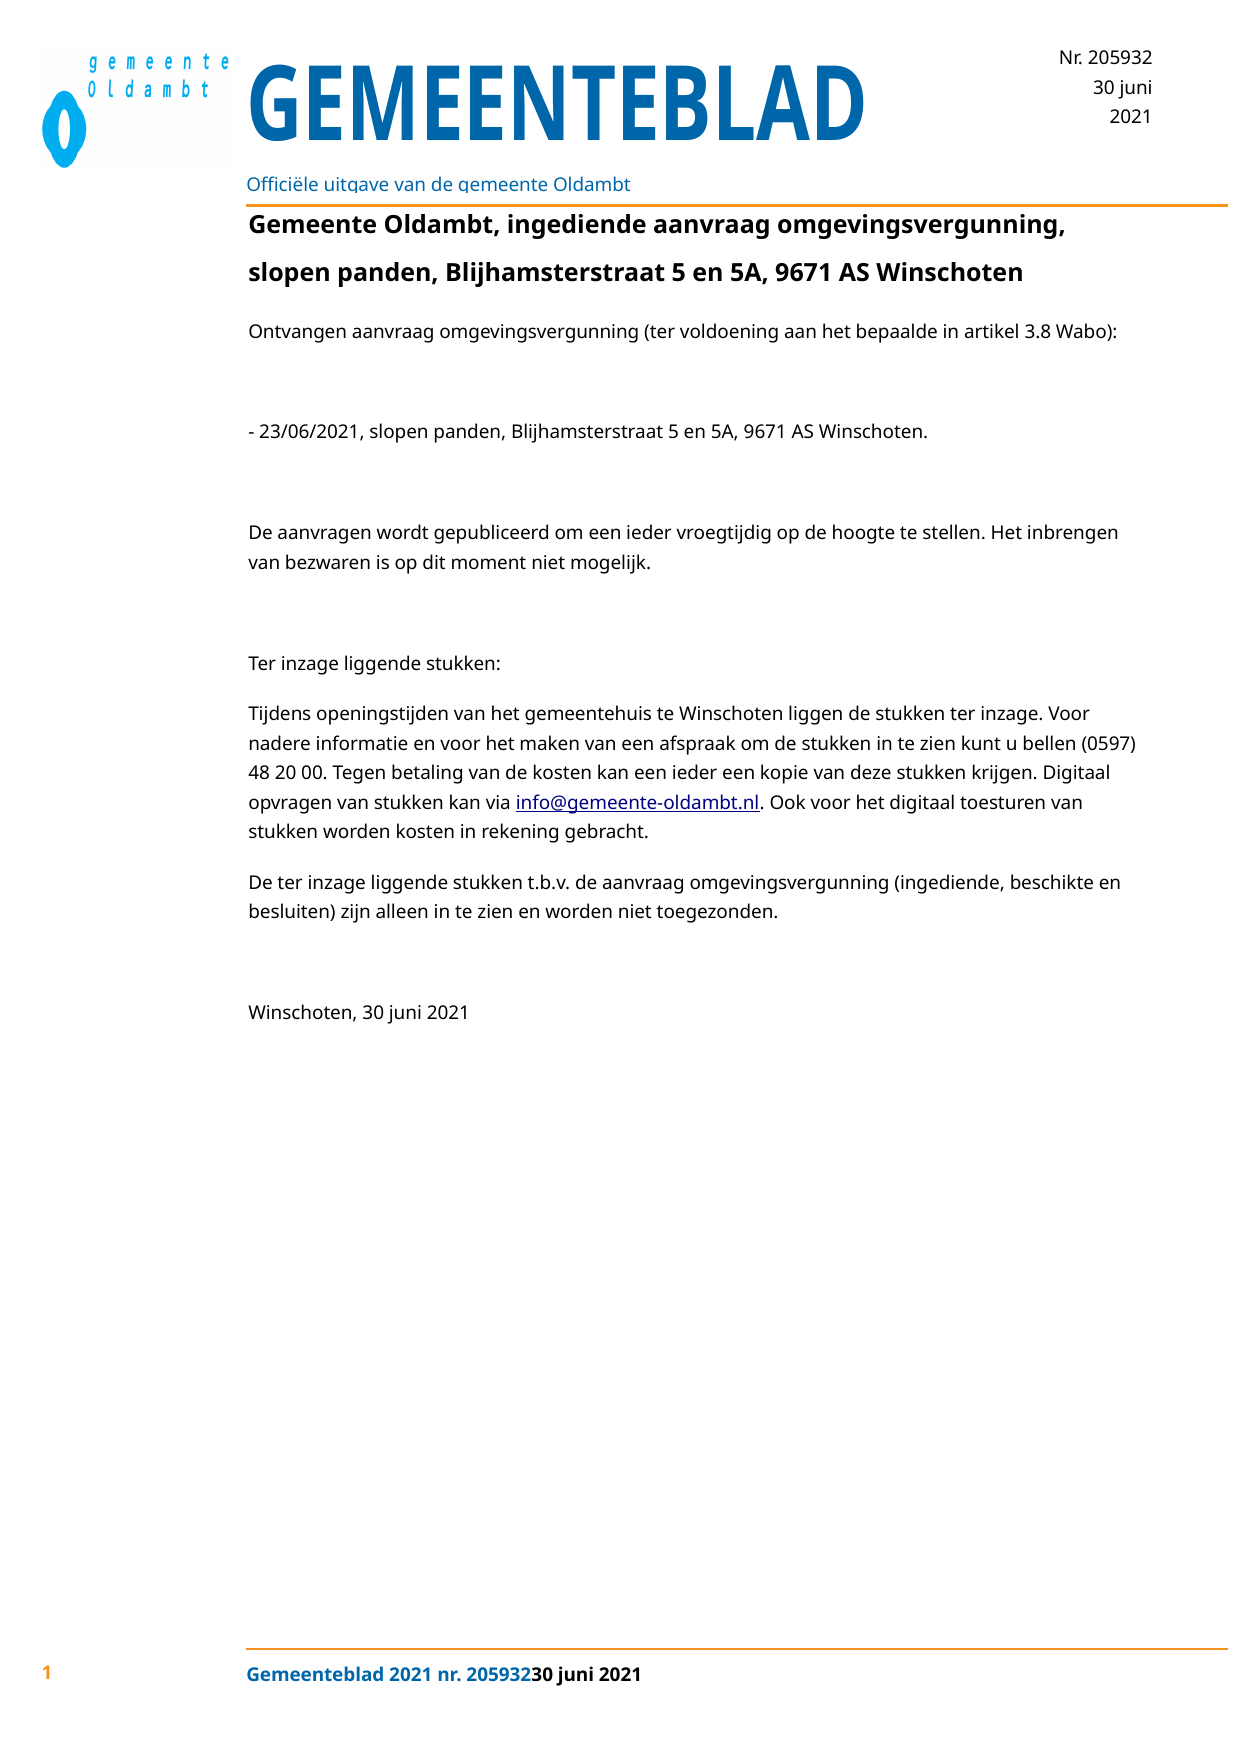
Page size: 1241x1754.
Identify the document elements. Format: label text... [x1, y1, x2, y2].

text Gemeente Oldambt, ingediende aanvraag omgevingsvergunning, slopen panden, Blijhamsterstraat 5 en 5A, 9671 AS Winschoten [248, 207, 1152, 288]
text Tijdens openingstijden van het gemeentehuis te Winschoten liggen de stukken ter inzage. Voor nadere informatie en voor het maken van een afspraak om de stukken in te zien kunt u bellen (0597) 48 20 00. Tegen betaling van de kosten kan een ieder een kopie van deze stukken krijgen. Digitaal opvragen van stukken kan via info@gemeente-oldambt.nl. Ook voor het digitaal toesturen van stukken worden kosten in rekening gebracht. [248, 700, 1152, 844]
text Winschoten, 30 juni 2021 [248, 999, 1152, 1025]
picture [41, 47, 231, 172]
text Ontvangen aanvraag omgevingsvergunning (ter voldoening aan het bepaalde in artikel 3.8 Wabo): [248, 318, 1152, 344]
text - 23/06/2021, slopen panden, Blijhamsterstraat 5 en 5A, 9671 AS Winschoten. [248, 419, 1152, 444]
text De aanvragen wordt gepubliceerd om een ieder vroegtijdig op de hoogte te stellen. Het inbrengen van bezwaren is op dit moment niet mogelijk. [248, 519, 1152, 575]
text De ter inzage liggende stukken t.b.v. de aanvraag omgevingsvergunning (ingediende, beschikte en besluiten) zijn alleen in te zien en worden niet toegezonden. [248, 869, 1152, 924]
text Ter inzage liggende stukken: [248, 650, 1152, 676]
